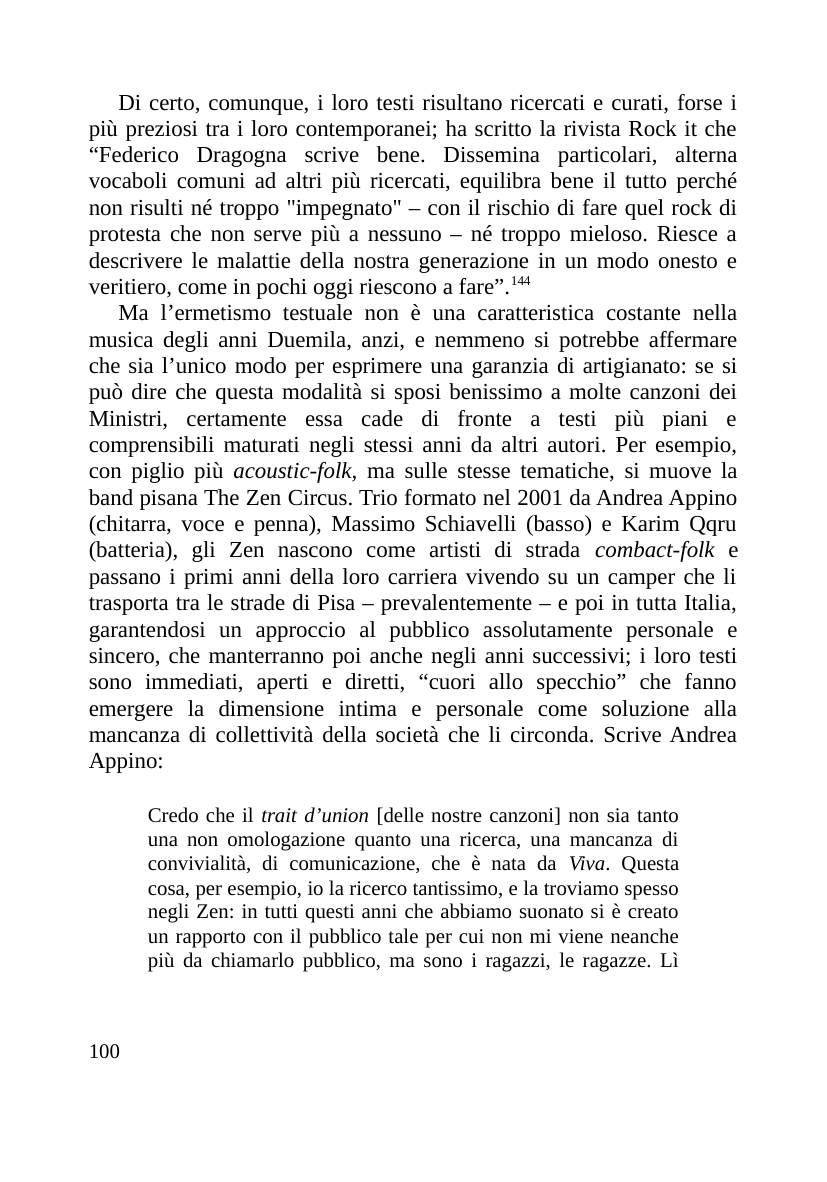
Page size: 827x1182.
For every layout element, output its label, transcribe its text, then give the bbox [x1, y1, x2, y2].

text Ma l’ermetismo testuale non è una caratteristica costante nella musica degli anni Duemila, anzi, e nemmeno si potrebbe affermare che sia l’unico modo per esprimere una garanzia di artigianato: se si può dire che questa modalità si sposi benissimo a molte canzoni dei Ministri, certamente essa cade di fronte a testi più piani e comprensibili maturati negli stessi anni da altri autori. Per esempio, con piglio più acoustic-folk, ma sulle stesse tematiche, si muove la band pisana The Zen Circus. Trio formato nel 2001 da Andrea Appino (chitarra, voce e penna), Massimo Schiavelli (basso) e Karim Qqru (batteria), gli Zen nascono come artisti di strada combact-folk e passano i primi anni della loro carriera vivendo su un camper che li trasporta tra le strade di Pisa – prevalentemente – e poi in tutta Italia, garantendosi un approccio al pubblico assolutamente personale e sincero, che manterranno poi anche negli anni successivi; i loro testi sono immediati, aperti e diretti, “cuori allo specchio” che fanno emergere la dimensione intima e personale come soluzione alla mancanza di collettività della società che li circonda. Scrive Andrea Appino: [88, 299, 738, 774]
text Di certo, comunque, i loro testi risultano ricercati e curati, forse i più preziosi tra i loro contemporanei; ha scritto la rivista Rock it che “Federico Dragogna scrive bene. Dissemina particolari, alterna vocaboli comuni ad altri più ricercati, equilibra bene il tutto perché non risulti né troppo "impegnato" – con il rischio di fare quel rock di protesta che non serve più a nessuno – né troppo mieloso. Riesce a descrivere le malattie della nostra generazione in un modo onesto e veritiero, come in pochi oggi riescono a fare”. [88, 88, 738, 299]
text Credo che il trait d’union [delle nostre canzoni] non sia tanto una non omologazione quanto una ricerca, una mancanza di convivialità, di comunicazione, che è nata da Viva. Questa cosa, per esempio, io la ricerco tantissimo, e la troviamo spesso negli Zen: in tutti questi anni che abbiamo suonato si è creato un rapporto con il pubblico tale per cui non mi viene neanche più da chiamarlo pubblico, ma sono i ragazzi, le ragazze. Lì [148, 803, 679, 972]
